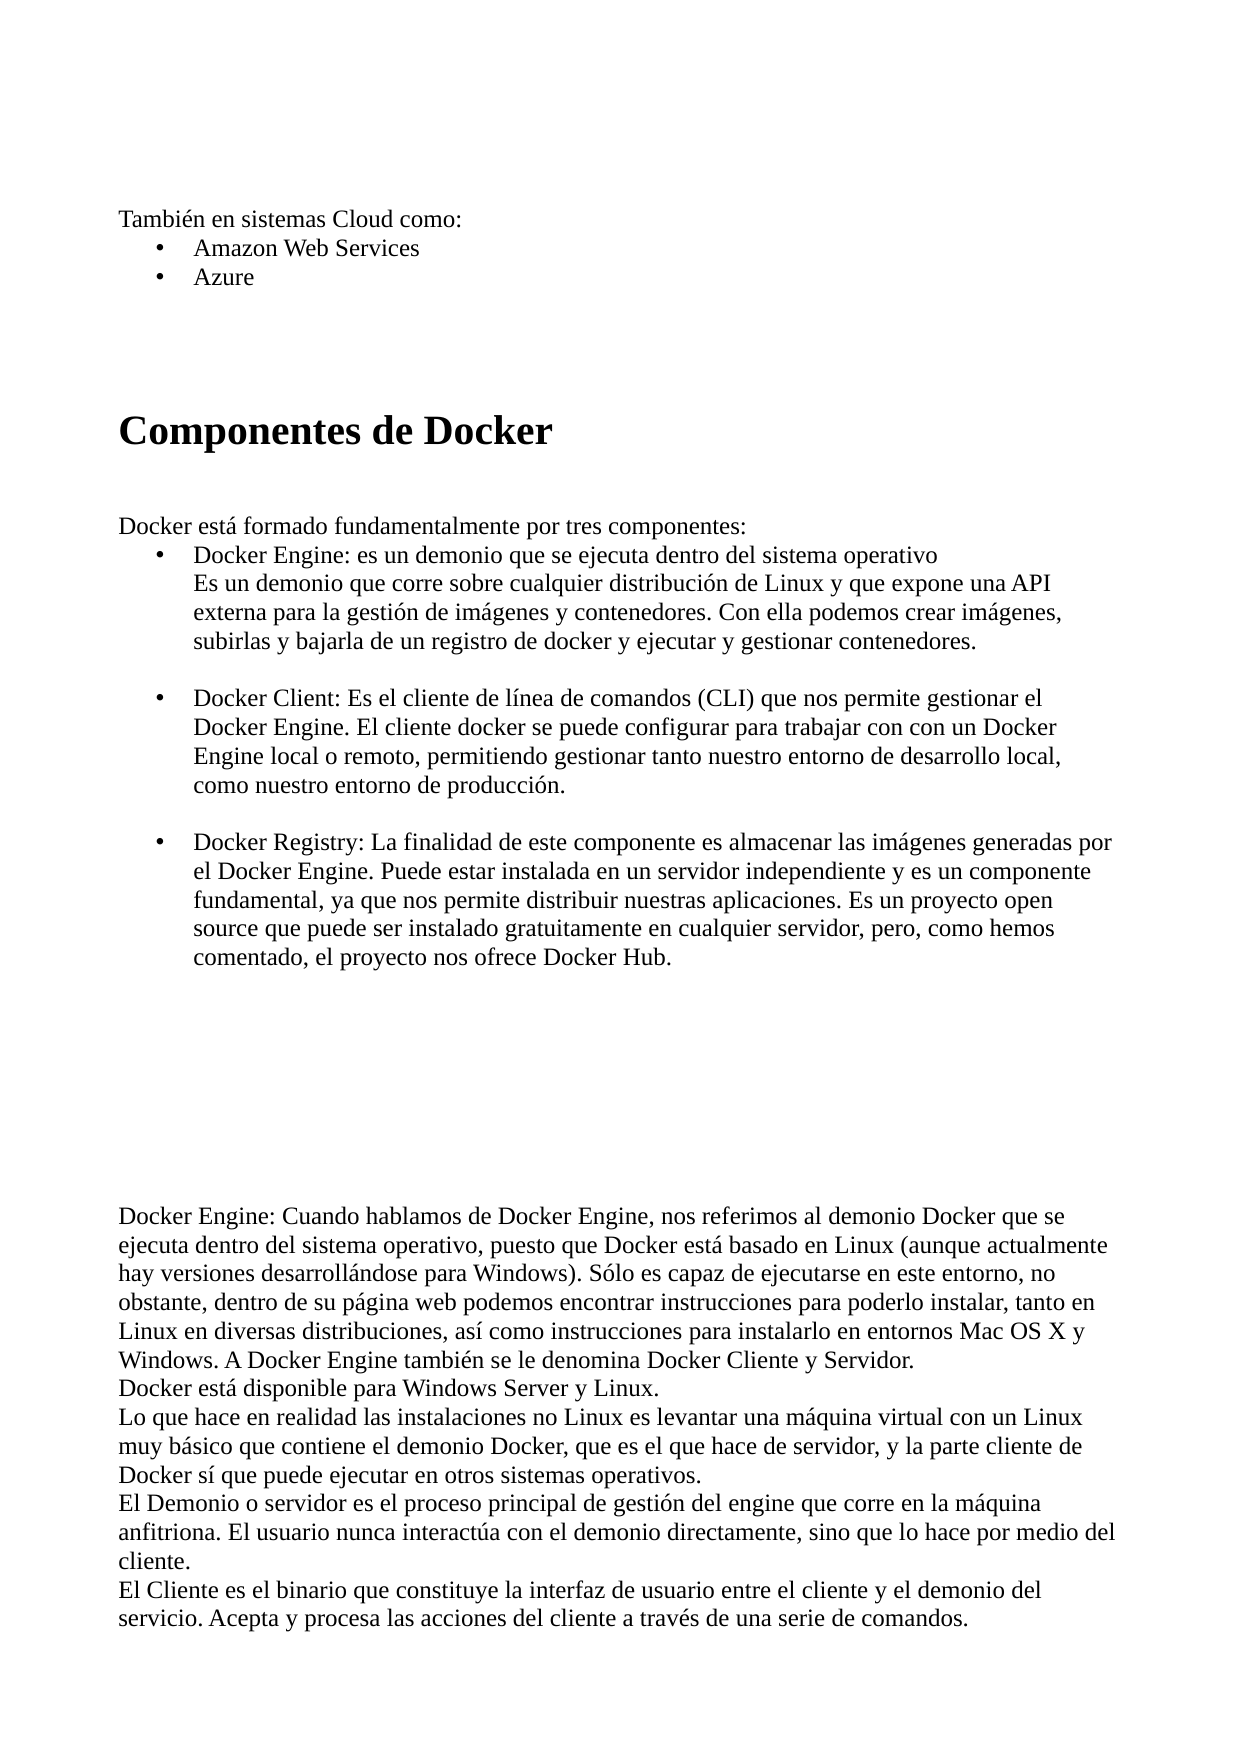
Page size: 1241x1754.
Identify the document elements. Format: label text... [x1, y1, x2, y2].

text El Demonio o servidor es el proceso principal de gestión del engine que corre en la máquina anfitriona. El usuario nunca interactúa con el demonio directamente, sino que lo hace por medio del cliente. [118, 1488, 1122, 1575]
list Azure [156, 262, 1122, 291]
text Docker Engine: Cuando hablamos de Docker Engine, nos referimos al demonio Docker que se ejecuta dentro del sistema operativo, puesto que Docker está basado en Linux (aunque actualmente hay versiones desarrollándose para Windows). Sólo es capaz de ejecutarse en este entorno, no obstante, dentro de su página web podemos encontrar instrucciones para poderlo instalar, tanto en Linux en diversas distribuciones, así como instrucciones para instalarlo en entornos Mac OS X y Windows. A Docker Engine también se le denomina Docker Cliente y Servidor. [118, 1201, 1122, 1373]
text Docker está formado fundamentalmente por tres componentes: [118, 511, 1122, 540]
text Docker está disponible para Windows Server y Linux. [118, 1373, 1122, 1402]
text También en sistemas Cloud como: [118, 204, 1122, 233]
list Docker Client: Es el cliente de línea de comandos (CLI) que nos permite gestionar el Docker Engine. El cliente docker se puede configurar para trabajar con con un Docker Engine local o remoto, permitiendo gestionar tanto nuestro entorno de desarrollo local, como nuestro entorno de producción. [156, 683, 1122, 798]
list Es un demonio que corre sobre cualquier distribución de Linux y que expone una API externa para la gestión de imágenes y contenedores. Con ella podemos crear imágenes, subirlas y bajarla de un registro de docker y ejecutar y gestionar contenedores. [156, 568, 1122, 655]
text Lo que hace en realidad las instalaciones no Linux es levantar una máquina virtual con un Linux muy básico que contiene el demonio Docker, que es el que hace de servidor, y la parte cliente de Docker sí que puede ejecutar en otros sistemas operativos. [118, 1402, 1122, 1488]
text El Cliente es el binario que constituye la interfaz de usuario entre el cliente y el demonio del servicio. Acepta y procesa las acciones del cliente a través de una serie de comandos. [118, 1575, 1122, 1632]
list Amazon Web Services [156, 233, 1122, 262]
list Docker Engine: es un demonio que se ejecuta dentro del sistema operativo [156, 540, 1122, 568]
list Docker Registry: La finalidad de este componente es almacenar las imágenes generadas por el Docker Engine. Puede estar instalada en un servidor independiente y es un componente fundamental, ya que nos permite distribuir nuestras aplicaciones. Es un proyecto open source que puede ser instalado gratuitamente en cualquier servidor, pero, como hemos comentado, el proyecto nos ofrece Docker Hub. [156, 827, 1122, 971]
text Componentes de Docker [118, 406, 1122, 453]
